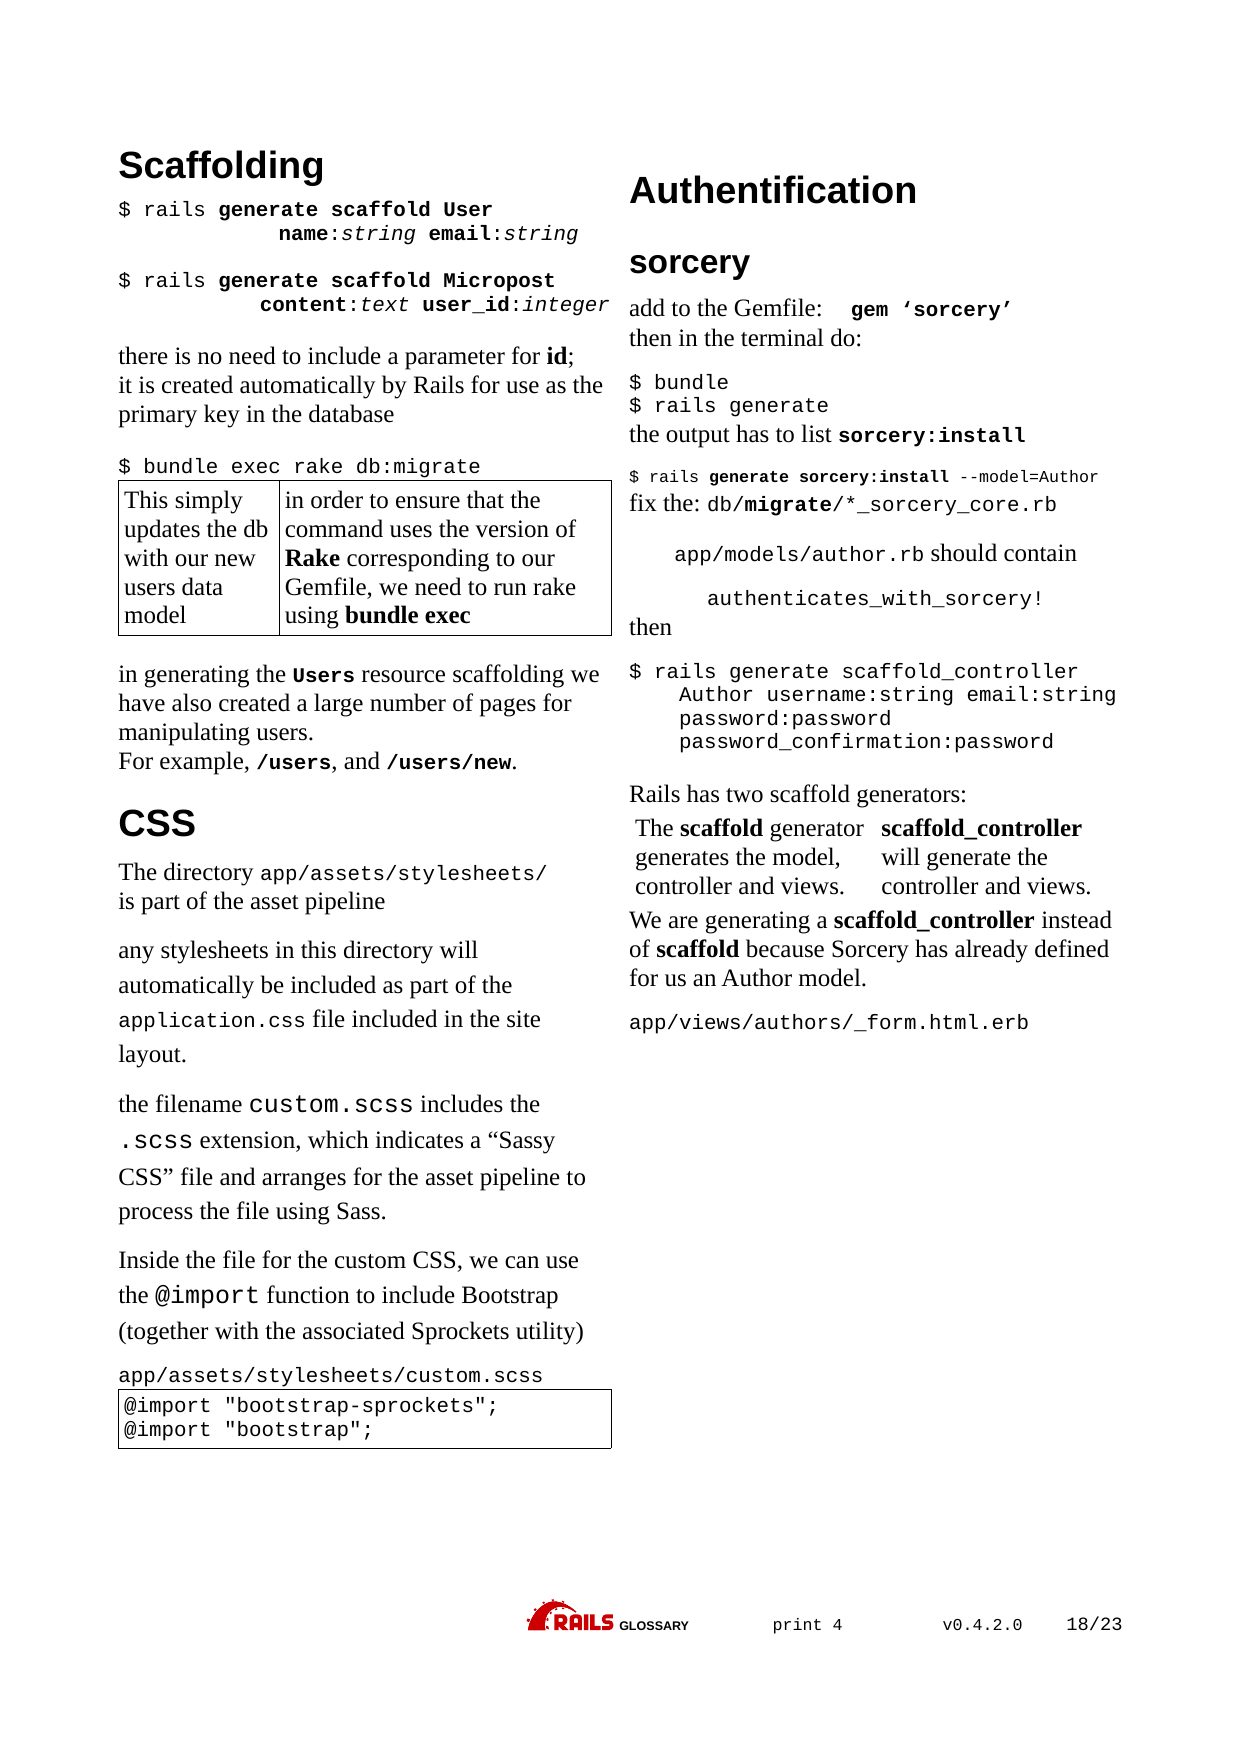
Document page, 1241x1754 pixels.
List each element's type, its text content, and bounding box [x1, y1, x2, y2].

text password:password [629, 708, 1122, 732]
text app/views/authors/_form.html.erb [629, 1012, 1122, 1036]
text password_confirmation:password [629, 732, 1122, 755]
text then [629, 612, 1122, 640]
text then in the terminal do: [629, 323, 1122, 351]
text For example, /users, and /users/new. [118, 746, 611, 776]
text Inside the file for the custom CSS, we can use the @import function to include Bootstrap (together with the associated Sprockets utility) [118, 1245, 611, 1345]
text for us an Author model. [629, 963, 1122, 992]
subtitle Scaffolding [118, 143, 611, 187]
text $ rails generate [629, 395, 1122, 419]
subtitle CSS [118, 801, 611, 844]
text authenticates_with_sorcery! [629, 588, 1122, 612]
text any stylesheets in this directory will automatically be included as part of the application.css file included in the site layout. [118, 935, 611, 1068]
subtitle sorcery [629, 242, 1122, 281]
text the output has to list sorcery:install [629, 419, 1122, 449]
table_header @import "bootstrap-sprockets"; @import "bootstrap"; [119, 1390, 611, 1448]
text We are generating a scaffold_controller instead of scaffold because Sorcery has already defined [629, 905, 1122, 963]
text there is no need to include a parameter for id; [118, 341, 611, 370]
text Rails has two scaffold generators: [629, 779, 1122, 808]
text fix the: db/migrate/*_sorcery_core.rb [629, 488, 1122, 517]
text content:text user_id:integer [118, 294, 611, 317]
text the filename custom.scss includes the .scss extension, which indicates a “Sassy CSS” file and arranges for the asset pipeline to process the file using Sass. [118, 1089, 611, 1225]
text in generating the Users resource scaffolding we have also created a large number of pages for manipulating users. [118, 659, 611, 746]
subtitle Authentification [629, 168, 1122, 212]
table_header in order to ensure that the command uses the version of Rake corresponding to our Gemfile, we need to run rake using bundle exec [280, 481, 611, 635]
text primary key in the database [118, 399, 611, 427]
text $ rails generate scaffold Micropost [118, 270, 611, 294]
text is part of the asset pipeline [118, 886, 611, 915]
text name:string email:string [118, 223, 611, 247]
text Author username:string email:string [629, 684, 1122, 708]
table_header This simply updates the db with our new users data model [119, 481, 279, 635]
text add to the Gemfile: gem ‘sorcery’ [629, 293, 1122, 323]
text app/models/author.rb should contain [629, 538, 1122, 567]
text $ bundle exec rake db:migrate [118, 456, 611, 480]
text $ rails generate scaffold User [118, 199, 611, 223]
text $ rails generate scaffold_controller [629, 661, 1122, 684]
text The directory app/assets/stylesheets/ [118, 857, 611, 886]
table_header The scaffold generator generates the model, controller and views. [629, 808, 875, 905]
text $ bundle [629, 372, 1122, 395]
text app/assets/stylesheets/custom.scss [118, 1365, 611, 1389]
text it is created automatically by Rails for use as the [118, 370, 611, 399]
text $ rails generate sorcery:install --model=Author [629, 469, 1122, 488]
table_header scaffold_controller will generate the controller and views. [875, 808, 1122, 905]
